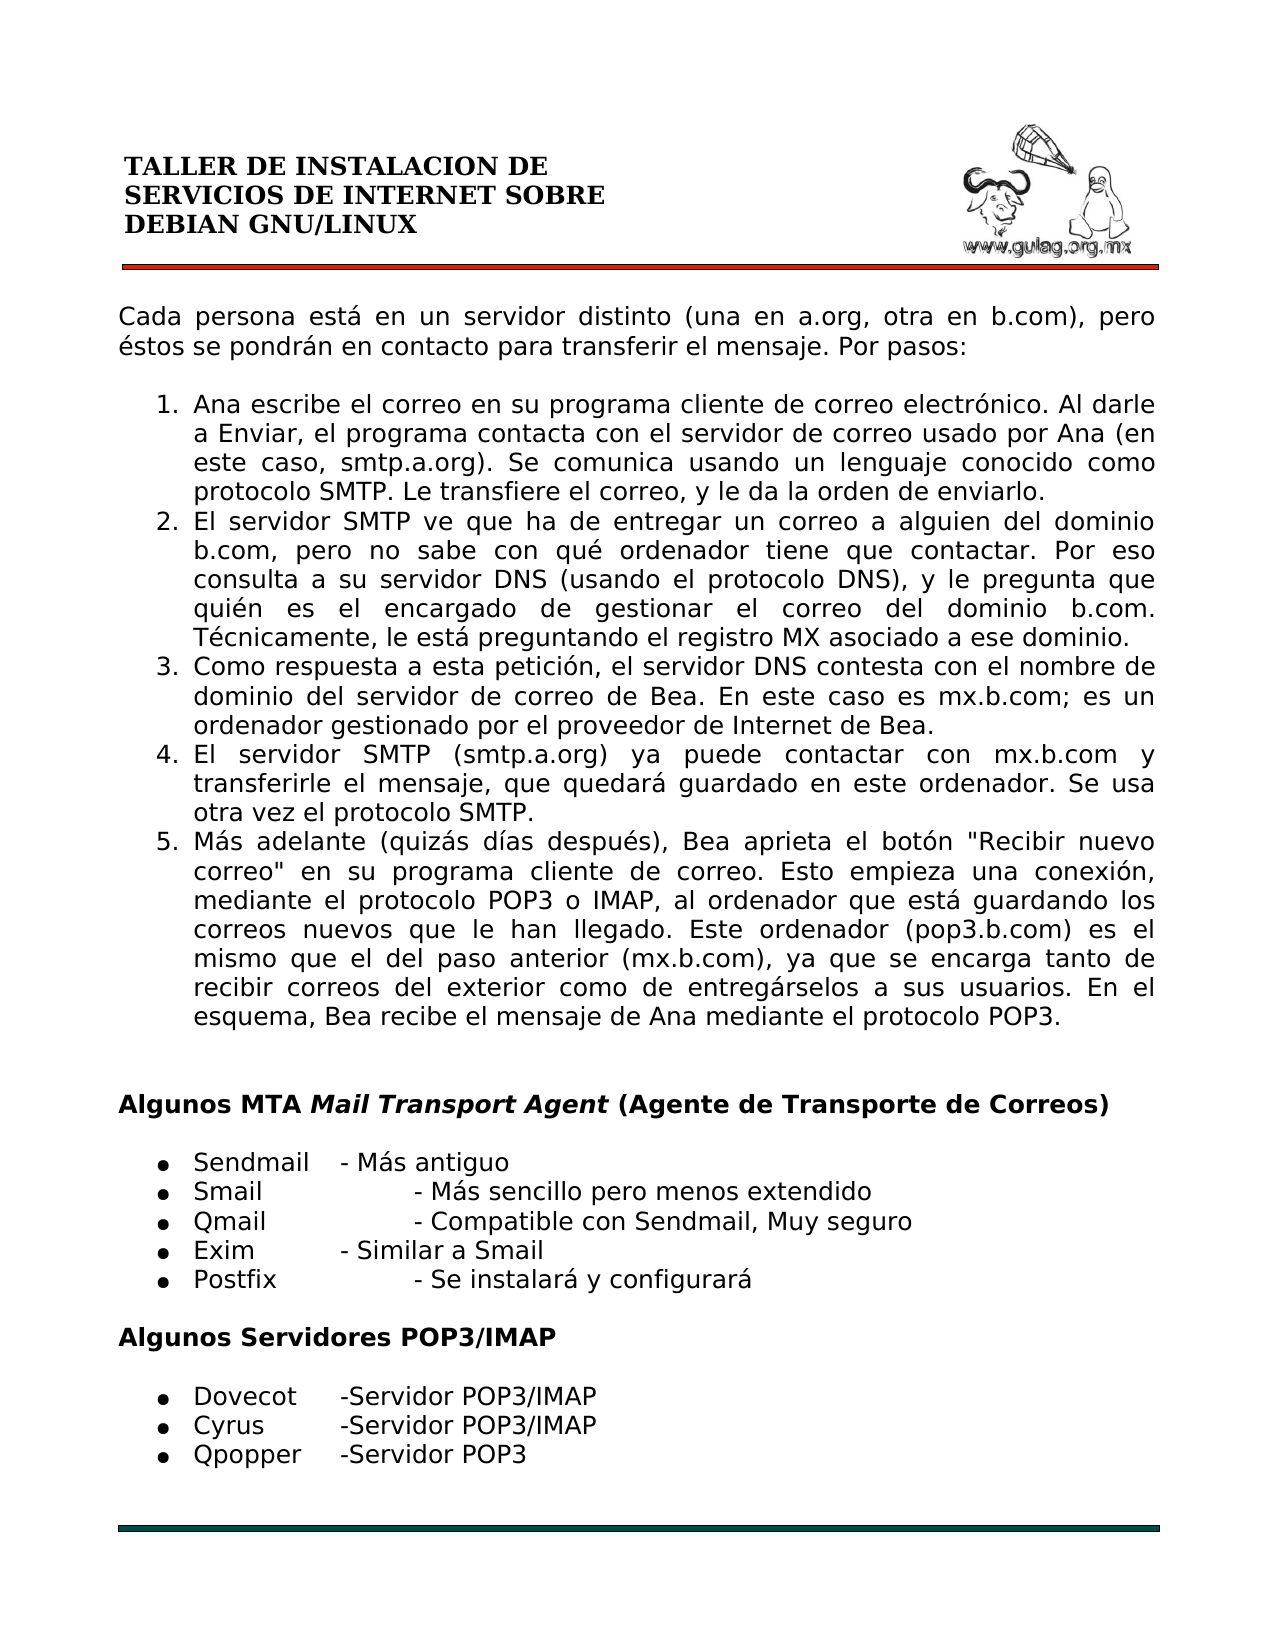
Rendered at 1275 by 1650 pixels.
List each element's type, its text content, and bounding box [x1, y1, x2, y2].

list Exim - Similar a Smail [156, 1236, 1157, 1265]
list El servidor SMTP (smtp.a.org) ya puede contactar con mx.b.com y transferirle el mensaje, que quedará guardado en este ordenador. Se usa otra vez el protocolo SMTP. [156, 740, 1157, 828]
list Sendmail - Más antiguo [156, 1148, 1157, 1178]
picture [961, 122, 1132, 260]
list Dovecot -Servidor POP3/IMAP [156, 1382, 1157, 1411]
text Algunos Servidores POP3/IMAP [118, 1323, 1157, 1353]
text Algunos MTA Mail Transport Agent (Agente de Transporte de Correos) [118, 1090, 1157, 1119]
list Más adelante (quizás días después), Bea aprieta el botón "Recibir nuevo correo" en su programa cliente de correo. Esto empieza una conexión, mediante el protocolo POP3 o IMAP, al ordenador que está guardando los correos nuevos que le han llegado. Este ordenador (pop3.b.com) es el mismo que el del paso anterior (mx.b.com), ya que se encarga tanto de recibir correos del exterior como de entregárselos a sus usuarios. En el esquema, Bea recibe el mensaje de Ana mediante el protocolo POP3. [156, 828, 1157, 1032]
list Ana escribe el correo en su programa cliente de correo electrónico. Al darle a Enviar, el programa contacta con el servidor de correo usado por Ana (en este caso, smtp.a.org). Se comunica usando un lenguaje conocido como protocolo SMTP. Le transfiere el correo, y le da la orden de enviarlo. [156, 390, 1157, 507]
list El servidor SMTP ve que ha de entregar un correo a alguien del dominio b.com, pero no sabe con qué ordenador tiene que contactar. Por eso consulta a su servidor DNS (usando el protocolo DNS), y le pregunta que quién es el encargado de gestionar el correo del dominio b.com. Técnicamente, le está preguntando el registro MX asociado a ese dominio. [156, 507, 1157, 653]
list Cyrus -Servidor POP3/IMAP [156, 1411, 1157, 1440]
text Cada persona está en un servidor distinto (una en a.org, otra en b.com), pero éstos se pondrán en contacto para transferir el mensaje. Por pasos: [118, 303, 1157, 361]
list Qmail - Compatible con Sendmail, Muy seguro [156, 1207, 1157, 1236]
list Postfix - Se instalará y configurará [156, 1265, 1157, 1294]
list Como respuesta a esta petición, el servidor DNS contesta con el nombre de dominio del servidor de correo de Bea. En este caso es mx.b.com; es un ordenador gestionado por el proveedor de Internet de Bea. [156, 653, 1157, 740]
list Smail - Más sencillo pero menos extendido [156, 1178, 1157, 1207]
list Qpopper -Servidor POP3 [156, 1440, 1157, 1469]
